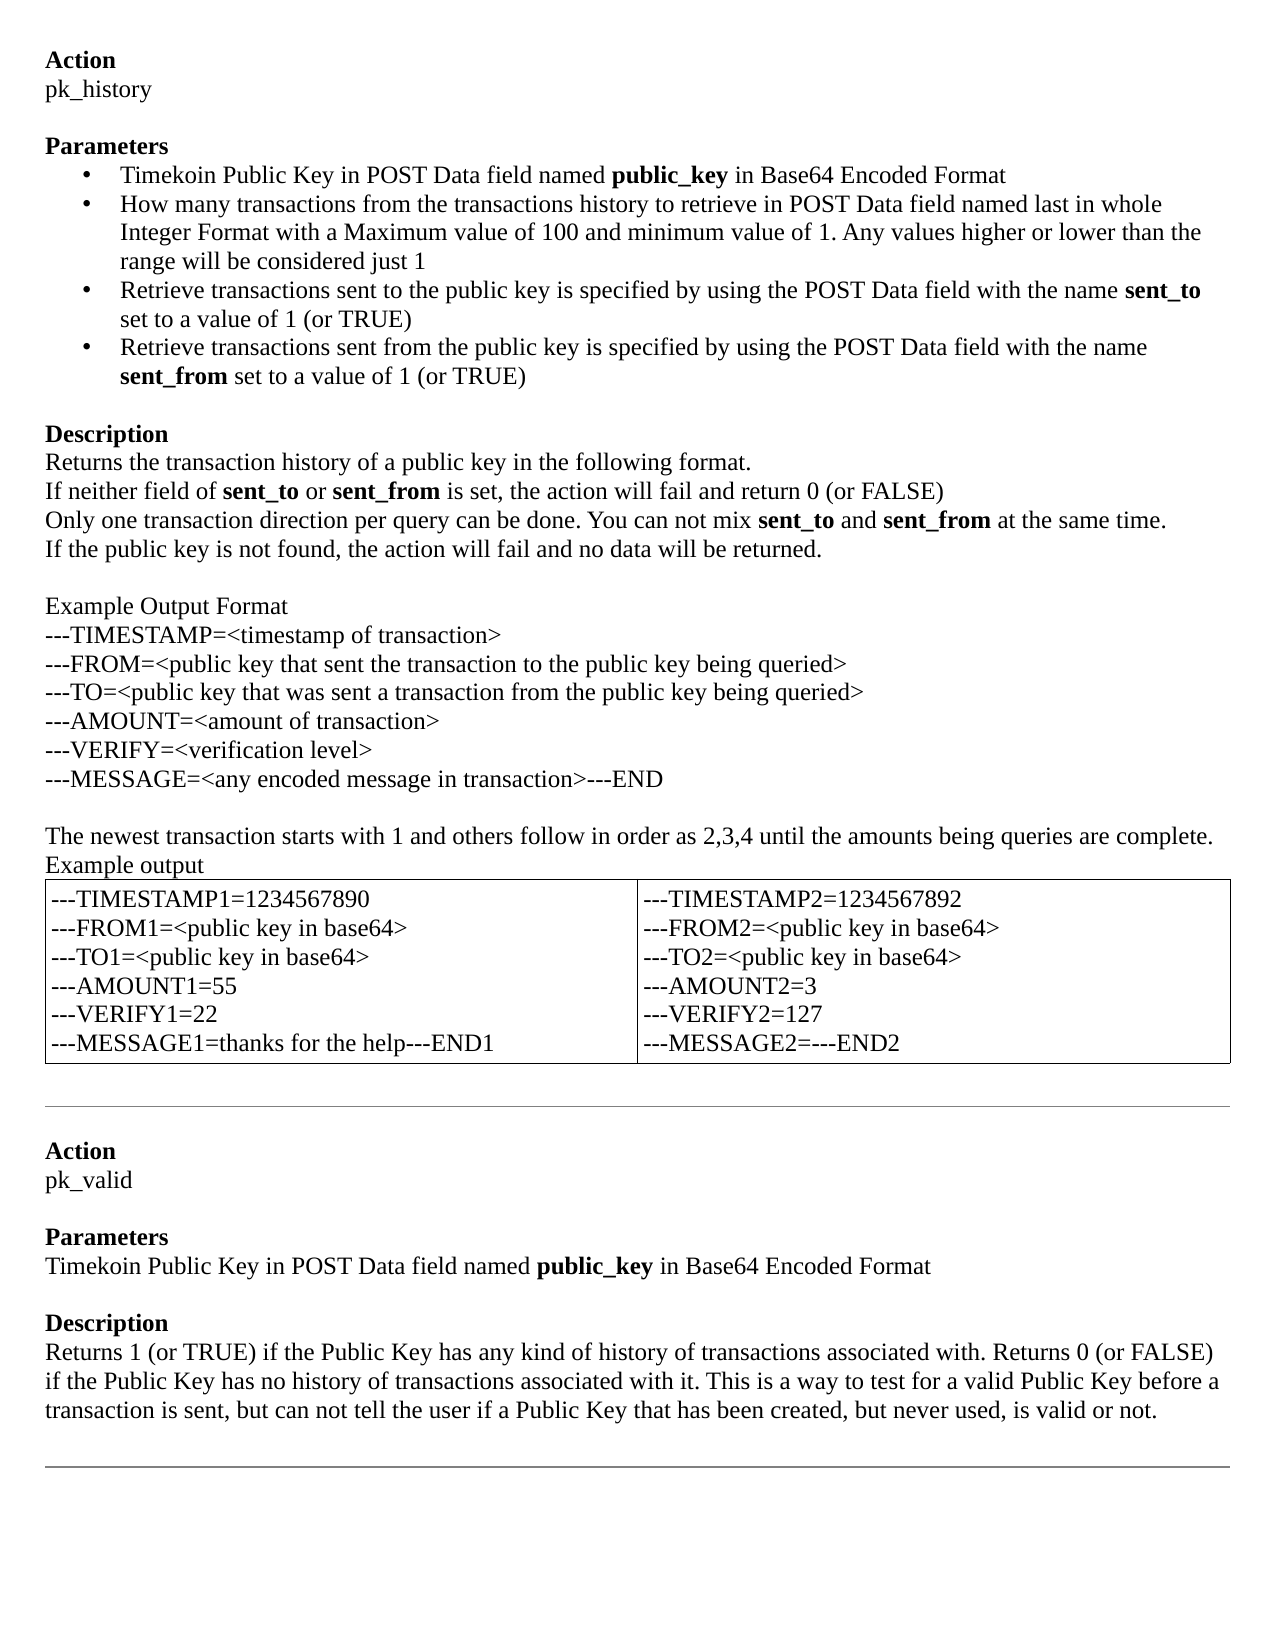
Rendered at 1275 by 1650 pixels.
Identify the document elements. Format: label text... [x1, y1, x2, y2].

text ---FROM=<public key that sent the transaction to the public key being queried> [45, 649, 1230, 677]
text Timekoin Public Key in POST Data field named public_key in Base64 Encoded Format [45, 1251, 1230, 1280]
text The newest transaction starts with 1 and others follow in order as 2,3,4 until the amounts being queries are complete. [45, 821, 1230, 850]
text ---MESSAGE=<any encoded message in transaction>---END [45, 764, 1230, 792]
text Returns the transaction history of a public key in the following format. [45, 447, 1230, 476]
text Action [45, 1136, 1230, 1165]
list How many transactions from the transactions history to retrieve in POST Data field named last in whole Integer Format with a Maximum value of 100 and minimum value of 1. Any values higher or lower than the range will be considered just 1 [82, 189, 1230, 275]
list Retrieve transactions sent from the public key is specified by using the POST Data field with the name sent_from set to a value of 1 (or TRUE) [82, 332, 1230, 390]
text If the public key is not found, the action will fail and no data will be returned. [45, 534, 1230, 562]
list Retrieve transactions sent to the public key is specified by using the POST Data field with the name sent_to set to a value of 1 (or TRUE) [82, 275, 1230, 332]
text Only one transaction direction per query can be done. You can not mix sent_to and sent_from at the same time. [45, 505, 1230, 534]
text pk_history [45, 74, 1230, 102]
text ---AMOUNT=<amount of transaction> [45, 706, 1230, 735]
text Parameters [45, 131, 1230, 160]
text pk_valid [45, 1165, 1230, 1193]
text Parameters [45, 1222, 1230, 1251]
text Returns 1 (or TRUE) if the Public Key has any kind of history of transactions associated with. Returns 0 (or FALSE) if the Public Key has no history of transactions associated with it. This is a way to test for a valid Public Key before a transaction is sent, but can not tell the user if a Public Key that has been created, but never used, is valid or not. [45, 1337, 1230, 1423]
text ---TO=<public key that was sent a transaction from the public key being queried> [45, 677, 1230, 706]
table_header ---TIMESTAMP2=1234567892 ---FROM2=<public key in base64> ---TO2=<public key in base64> ---AMOUNT2=3 ---VERIFY2=127 ---MESSAGE2=---END2 [638, 880, 1230, 1063]
text ---VERIFY=<verification level> [45, 735, 1230, 764]
text ---TIMESTAMP=<timestamp of transaction> [45, 620, 1230, 649]
text Example output [45, 850, 1230, 879]
text Description [45, 419, 1230, 447]
text Example Output Format [45, 591, 1230, 620]
table_header ---TIMESTAMP1=1234567890 ---FROM1=<public key in base64> ---TO1=<public key in base64> ---AMOUNT1=55 ---VERIFY1=22 ---MESSAGE1=thanks for the help---END1 [46, 880, 637, 1063]
list Timekoin Public Key in POST Data field named public_key in Base64 Encoded Format [82, 160, 1230, 189]
text Action [45, 45, 1230, 74]
text Description [45, 1308, 1230, 1337]
text If neither field of sent_to or sent_from is set, the action will fail and return 0 (or FALSE) [45, 476, 1230, 505]
